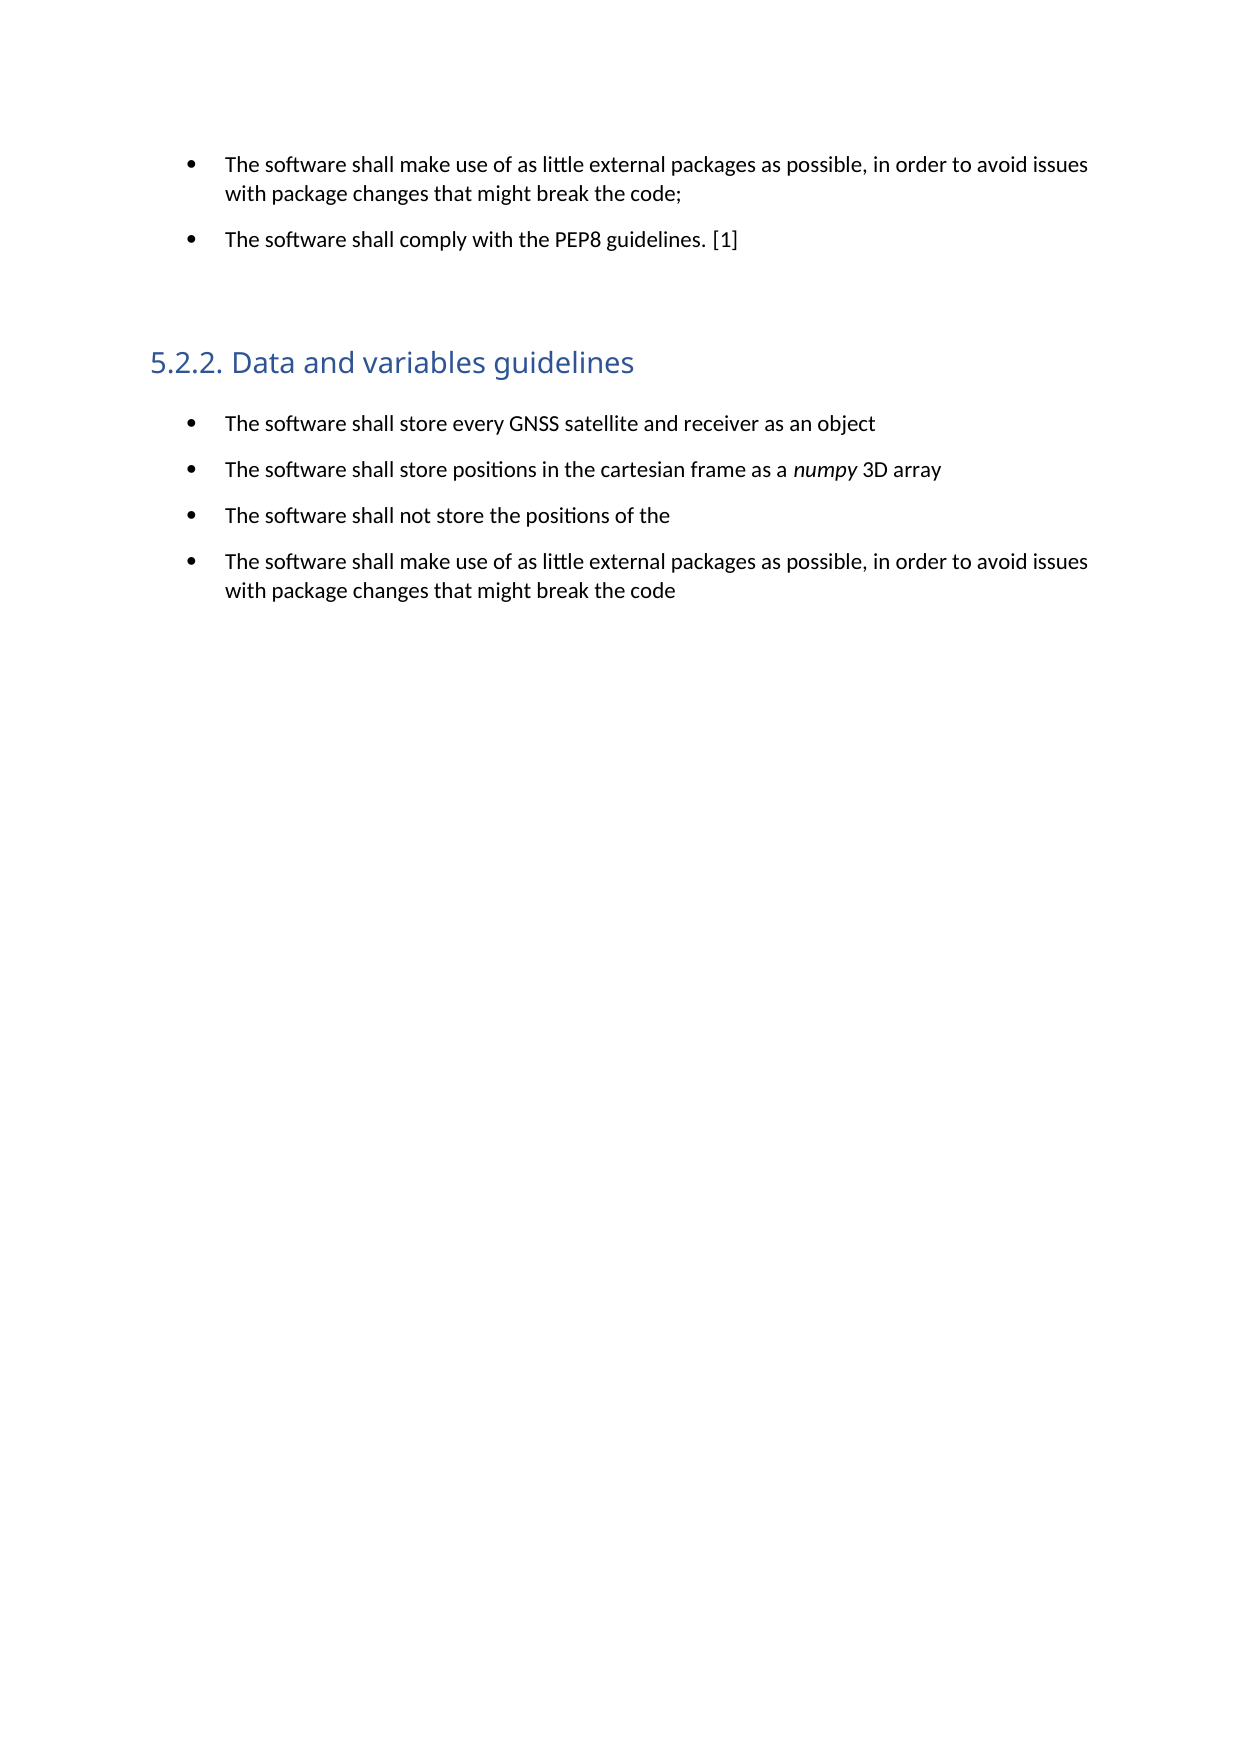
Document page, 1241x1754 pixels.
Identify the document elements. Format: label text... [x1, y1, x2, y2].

list The software shall not store the positions of the [187, 501, 1090, 529]
list The software shall store positions in the cartesian frame as a numpy 3D array [187, 455, 1090, 483]
list The software shall comply with the PEP8 guidelines. [1] [187, 225, 1090, 253]
list The software shall make use of as little external packages as possible, in order to avoid issues with package changes that might break the code; [187, 150, 1090, 207]
list The software shall make use of as little external packages as possible, in order to avoid issues with package changes that might break the code [187, 547, 1090, 605]
subtitle Data and variables guidelines [150, 342, 1090, 382]
list The software shall store every GNSS satellite and receiver as an object [187, 409, 1090, 437]
